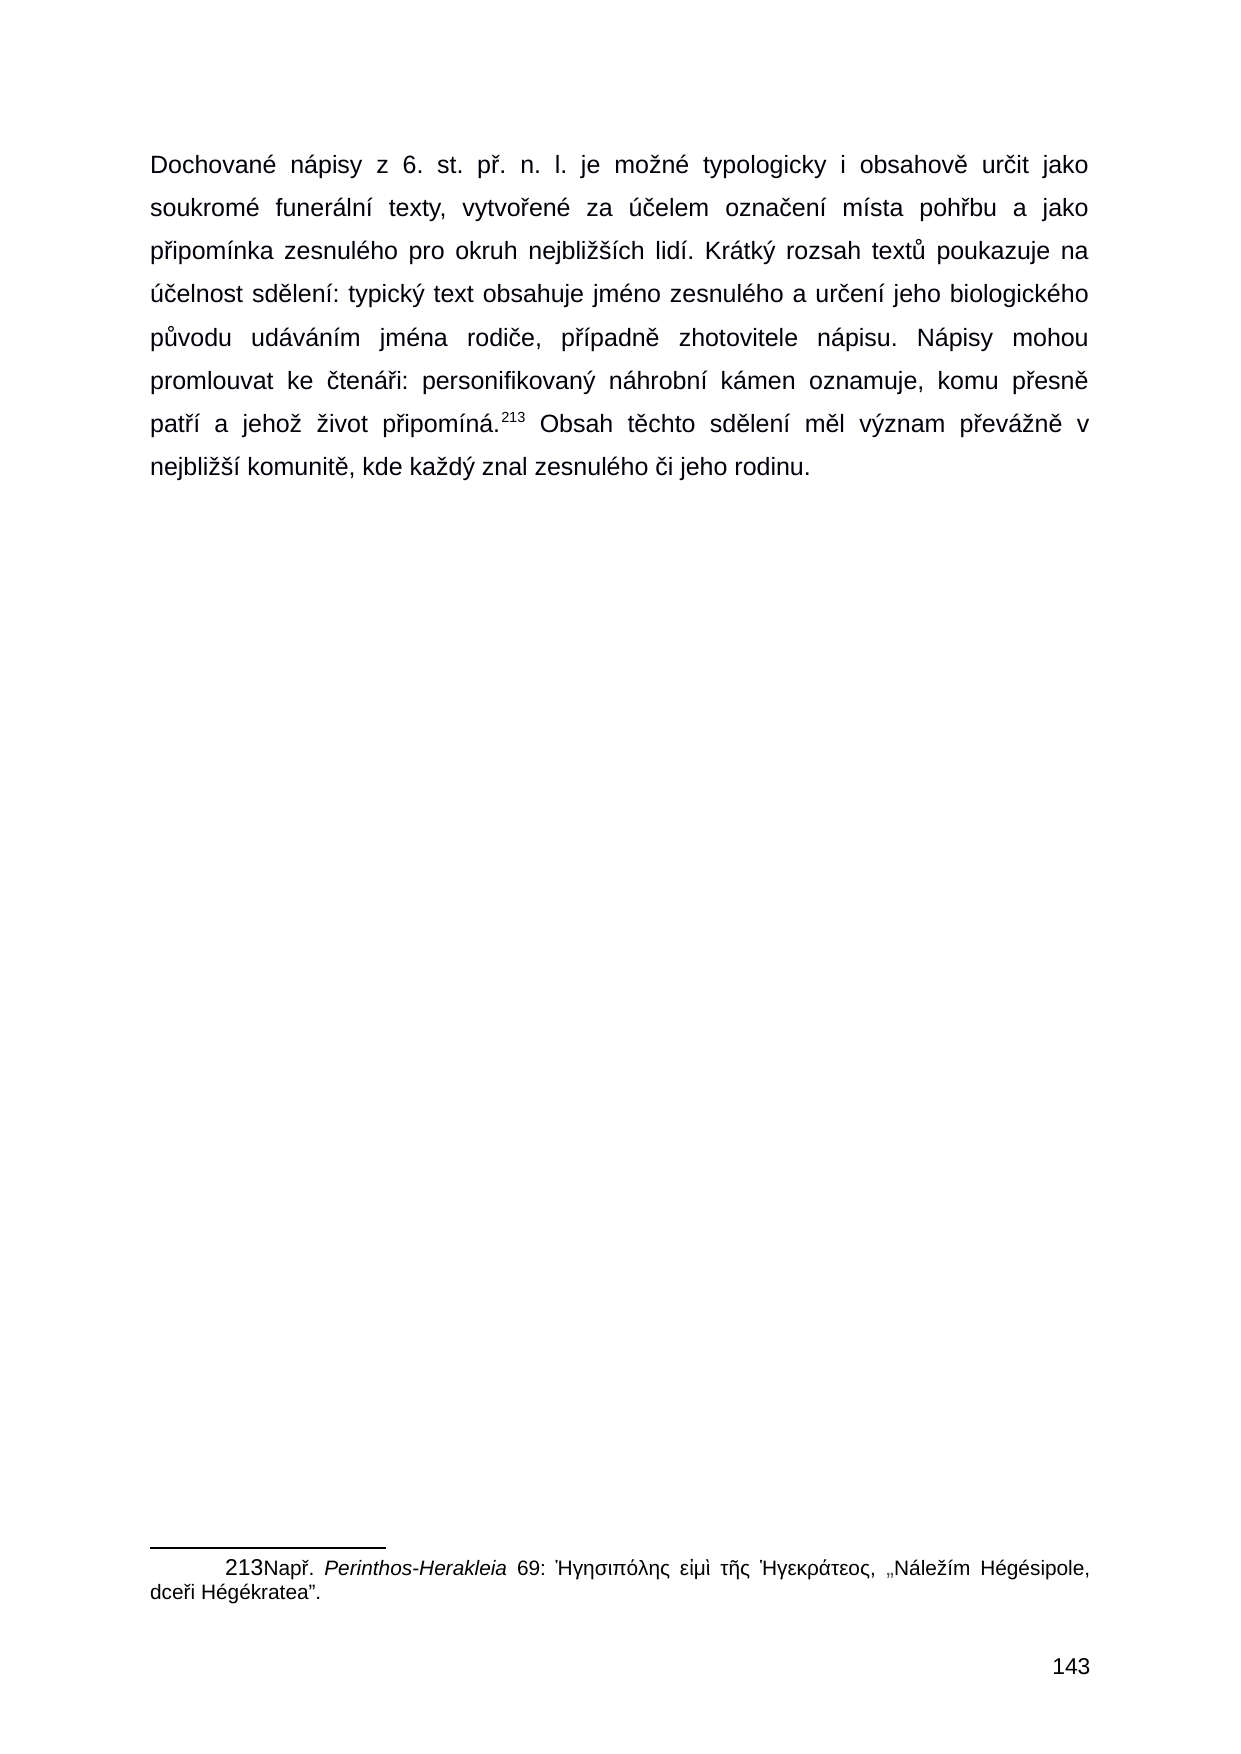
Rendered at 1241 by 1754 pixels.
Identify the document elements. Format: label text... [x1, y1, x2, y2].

text Dochované nápisy z 6. st. př. n. l. je možné typologicky i obsahově určit jako soukromé funerální texty, vytvořené za účelem označení místa pohřbu a jako připomínka zesnulého pro okruh nejbližších lidí. Krátký rozsah textů poukazuje na účelnost sdělení: typický text obsahuje jméno zesnulého a určení jeho biologického původu udáváním jména rodiče, případně zhotovitele nápisu. Nápisy mohou promlouvat ke čtenáři: personifikovaný náhrobní kámen oznamuje, komu přesně patří a jehož život připomíná. Obsah těchto sdělení měl význam převážně v nejbližší komunitě, kde každý znal zesnulého či jeho rodinu. [150, 150, 1090, 481]
text Např. Perinthos-Herakleia 69: Ἡγησιπόλης εἰμὶ τῆς Ἡγεκράτεος, „Náležím Hégésipole, dceři Hégékratea”. [150, 1554, 1090, 1604]
